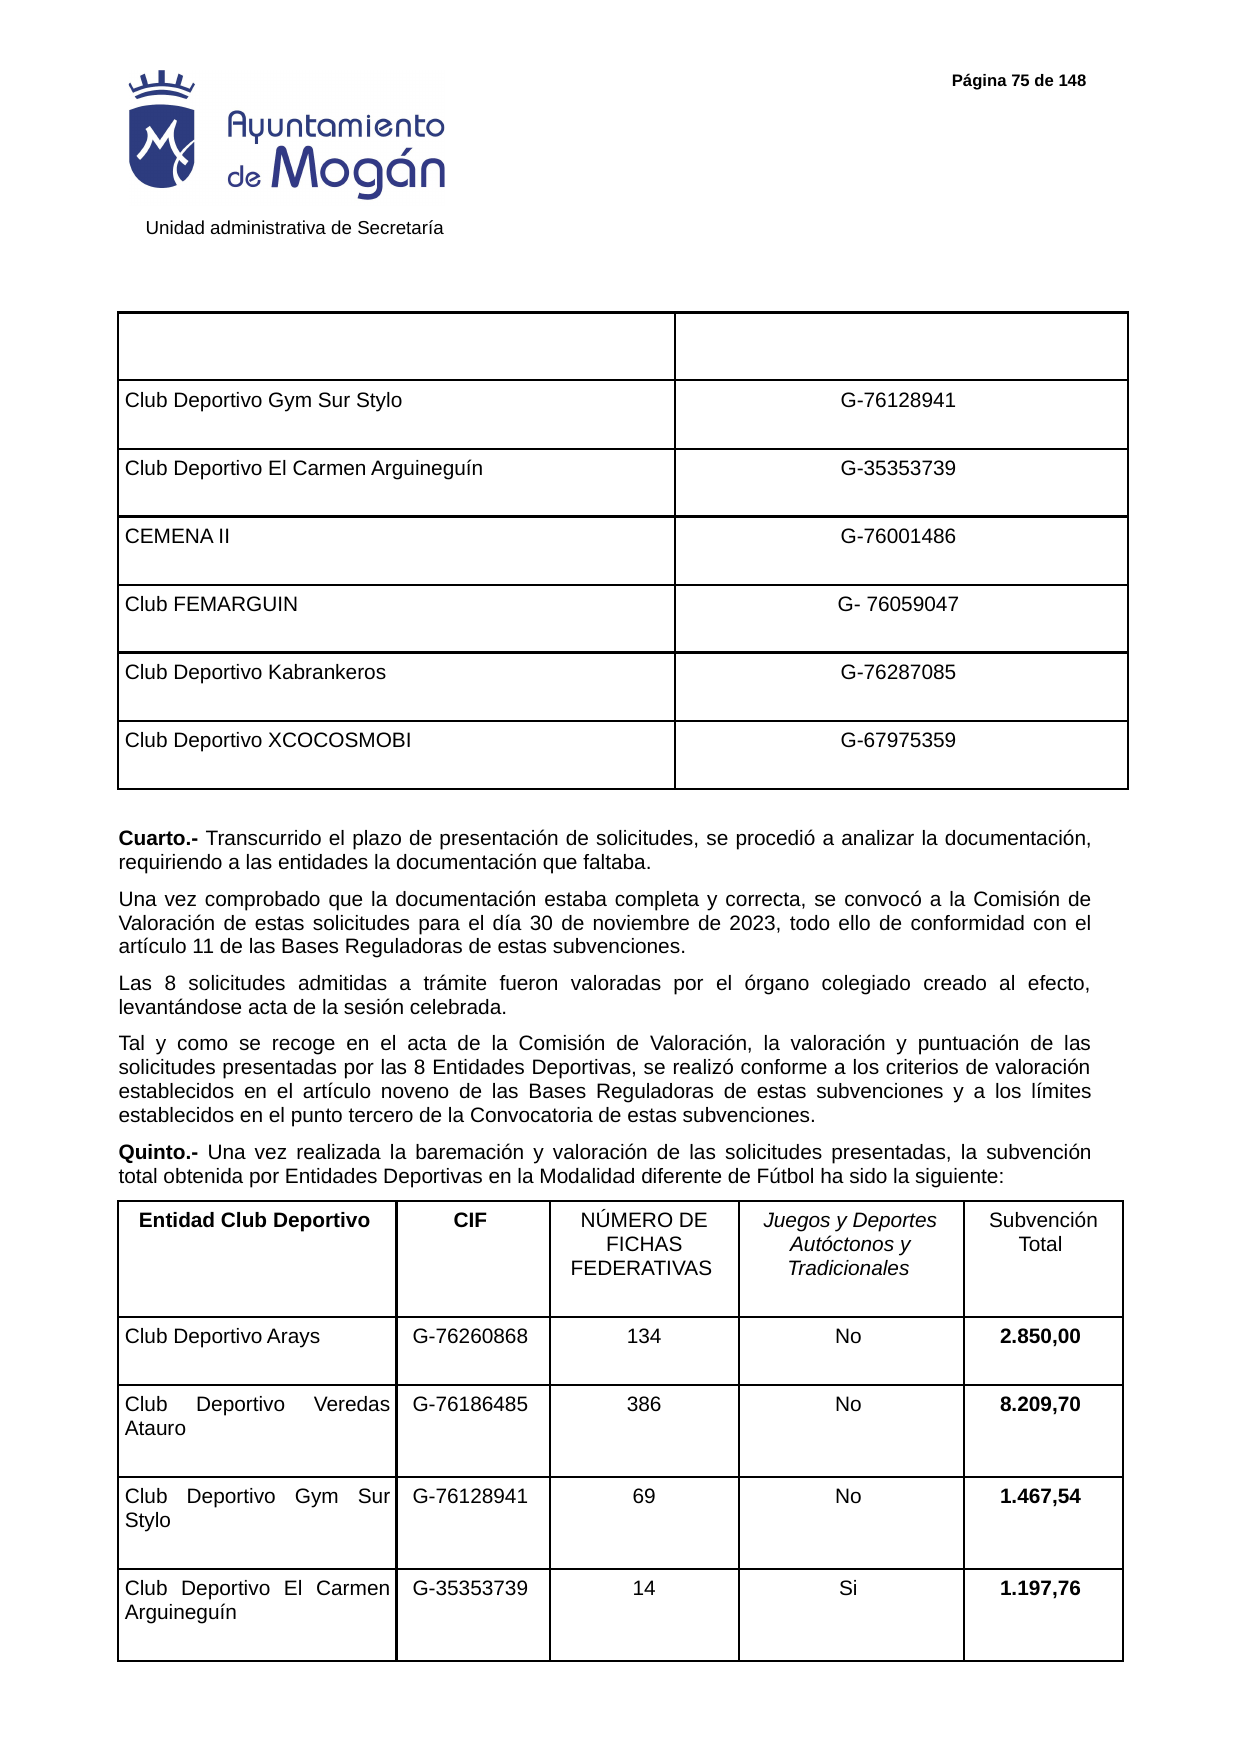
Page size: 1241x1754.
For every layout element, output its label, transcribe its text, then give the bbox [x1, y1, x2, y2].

table_cell Club Deportivo Gym Sur Stylo [119, 1478, 395, 1568]
picture [128, 70, 445, 206]
table_header Entidad Club Deportivo [119, 1202, 395, 1316]
table_cell G-76001486 [676, 518, 1127, 583]
table_header Subvención Total [965, 1202, 1122, 1316]
table_cell No [740, 1478, 963, 1568]
table_cell G-76128941 [398, 1478, 549, 1568]
table_cell G-35353739 [398, 1570, 549, 1660]
table_cell 134 [551, 1318, 738, 1384]
table_cell Club Deportivo Kabrankeros [119, 654, 674, 719]
table_cell Si [740, 1570, 963, 1660]
table_cell [676, 314, 1127, 379]
table_cell 8.209,70 [965, 1386, 1122, 1476]
table_cell G-76287085 [676, 654, 1127, 719]
table_cell No [740, 1386, 963, 1476]
table_cell Club Deportivo Arays [119, 1318, 395, 1384]
text Una vez comprobado que la documentación estaba completa y correcta, se convocó a la Comisión de Valoración de estas solicitudes para el día 30 de noviembre de 2023, todo ello de conformidad con el artículo 11 de las Bases Reguladoras de estas subvenciones. [118, 886, 1092, 958]
table_cell 2.850,00 [965, 1318, 1122, 1384]
text Tal y como se recoge en el acta de la Comisión de Valoración, la valoración y puntuación de las solicitudes presentadas por las 8 Entidades Deportivas, se realizó conforme a los criterios de valoración establecidos en el artículo noveno de las Bases Reguladoras de estas subvenciones y a los límites establecidos en el punto tercero de la Convocatoria de estas subvenciones. [118, 1031, 1092, 1127]
table_header CIF [398, 1202, 549, 1316]
table_cell G-76260868 [398, 1318, 549, 1384]
table_cell Club Deportivo XCOCOSMOBI [119, 722, 674, 787]
table_cell Club Deportivo Gym Sur Stylo [119, 381, 674, 447]
table_cell 14 [551, 1570, 738, 1660]
table_cell 1.197,76 [965, 1570, 1122, 1660]
table_cell 1.467,54 [965, 1478, 1122, 1568]
table_cell Club Deportivo El Carmen Arguineguín [119, 450, 674, 515]
text Las 8 solicitudes admitidas a trámite fueron valoradas por el órgano colegiado creado al efecto, levantándose acta de la sesión celebrada. [118, 971, 1092, 1019]
table_cell 69 [551, 1478, 738, 1568]
table_cell G-35353739 [676, 450, 1127, 515]
table_cell G- 76059047 [676, 586, 1127, 651]
text Cuarto.- Transcurrido el plazo de presentación de solicitudes, se procedió a analizar la documentación, requiriendo a las entidades la documentación que faltaba. [118, 826, 1092, 874]
table_header Juegos y Deportes Autóctonos y Tradicionales [740, 1202, 963, 1316]
table_cell [119, 314, 674, 379]
table_cell Club Deportivo El Carmen Arguineguín [119, 1570, 395, 1660]
text Quinto.- Una vez realizada la baremación y valoración de las solicitudes presentadas, la subvención total obtenida por Entidades Deportivas en la Modalidad diferente de Fútbol ha sido la siguiente: [118, 1139, 1092, 1187]
table_cell Club Deportivo Veredas Atauro [119, 1386, 395, 1476]
table_cell 386 [551, 1386, 738, 1476]
table_cell Club FEMARGUIN [119, 586, 674, 651]
table_cell No [740, 1318, 963, 1384]
table_cell G-67975359 [676, 722, 1127, 787]
table_header NÚMERO DE FICHAS FEDERATIVAS [551, 1202, 738, 1316]
table_cell G-76186485 [398, 1386, 549, 1476]
table_cell CEMENA II [119, 518, 674, 583]
table_cell G-76128941 [676, 381, 1127, 447]
